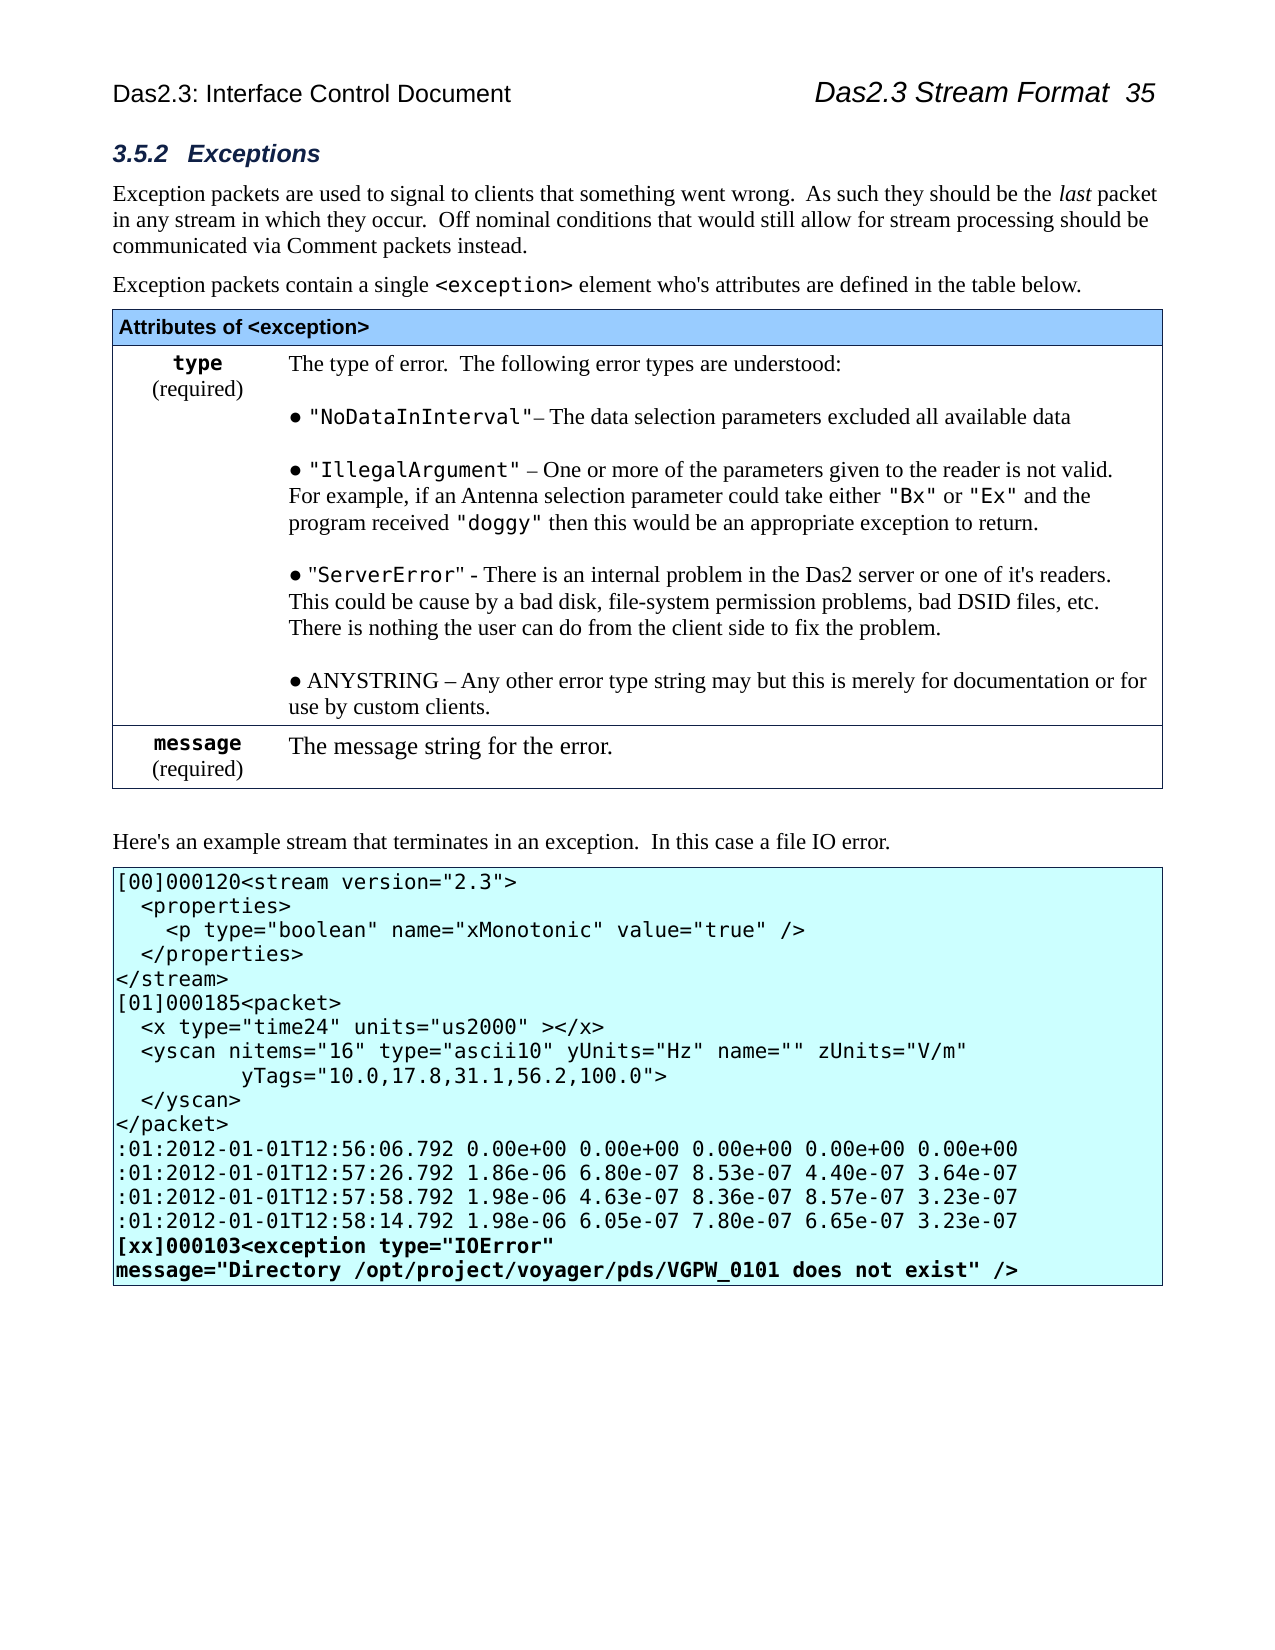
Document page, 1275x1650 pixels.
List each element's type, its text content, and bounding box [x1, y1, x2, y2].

text :01:2012-01-01T12:57:58.792 1.98e-06 4.63e-07 8.36e-07 8.57e-07 3.23e-07 [114, 1182, 1162, 1206]
text </packet> [114, 1109, 1162, 1133]
text Exception packets are used to signal to clients that something went wrong. As such they should be the last packet in any stream in which they occur. Off nominal conditions that would still allow for stream processing should be communicated via Comment packets instead. [112, 180, 1162, 259]
text Here's an example stream that terminates in an exception. In this case a file IO error. [112, 828, 1162, 854]
text <properties> [114, 891, 1162, 915]
text </stream> [114, 964, 1162, 988]
text :01:2012-01-01T12:56:06.792 0.00e+00 0.00e+00 0.00e+00 0.00e+00 0.00e+00 [114, 1133, 1162, 1158]
table_cell The message string for the error. [283, 726, 1162, 787]
text yTags="10.0,17.8,31.1,56.2,100.0"> [114, 1061, 1162, 1085]
text [01]000185<packet> [114, 988, 1162, 1012]
table_header Attributes of <exception> [113, 310, 1162, 345]
text message="Directory /opt/project/voyager/pds/VGPW_0101 does not exist" /> [114, 1255, 1162, 1285]
text [00]000120<stream version="2.3"> [114, 868, 1162, 891]
table_cell message (required) [113, 726, 283, 787]
text [xx]000103<exception type="IOError" [114, 1231, 1162, 1255]
text </properties> [114, 939, 1162, 964]
text <x type="time24" units="us2000" ></x> [114, 1012, 1162, 1036]
text :01:2012-01-01T12:58:14.792 1.98e-06 6.05e-07 7.80e-07 6.65e-07 3.23e-07 [114, 1206, 1162, 1231]
text </yscan> [114, 1085, 1162, 1109]
table_cell The type of error. The following error types are understood: ● "NoDataInInterval"– The data selection parameters excluded all available data ● "IllegalArgument" – One or more of the parameters given to the reader is not valid. For example, if an Antenna selection parameter could take either "Bx" or "Ex" and the program received "doggy" then this would be an appropriate exception to return. ● "ServerError" - There is an internal problem in the Das2 server or one of it's readers. This could be cause by a bad disk, file-system permission problems, bad DSID files, etc. There is nothing the user can do from the client side to fix the problem. ● ANYSTRING – Any other error type string may but this is merely for documentation or for use by custom clients. [283, 346, 1162, 725]
text <yscan nitems="16" type="ascii10" yUnits="Hz" name="" zUnits="V/m" [114, 1036, 1162, 1061]
table_cell type (required) [113, 346, 283, 725]
text :01:2012-01-01T12:57:26.792 1.86e-06 6.80e-07 8.53e-07 4.40e-07 3.64e-07 [114, 1158, 1162, 1182]
text <p type="boolean" name="xMonotonic" value="true" /> [114, 915, 1162, 939]
subtitle Exceptions [112, 138, 1162, 167]
text Exception packets contain a single <exception> element who's attributes are defined in the table below. [112, 271, 1162, 297]
